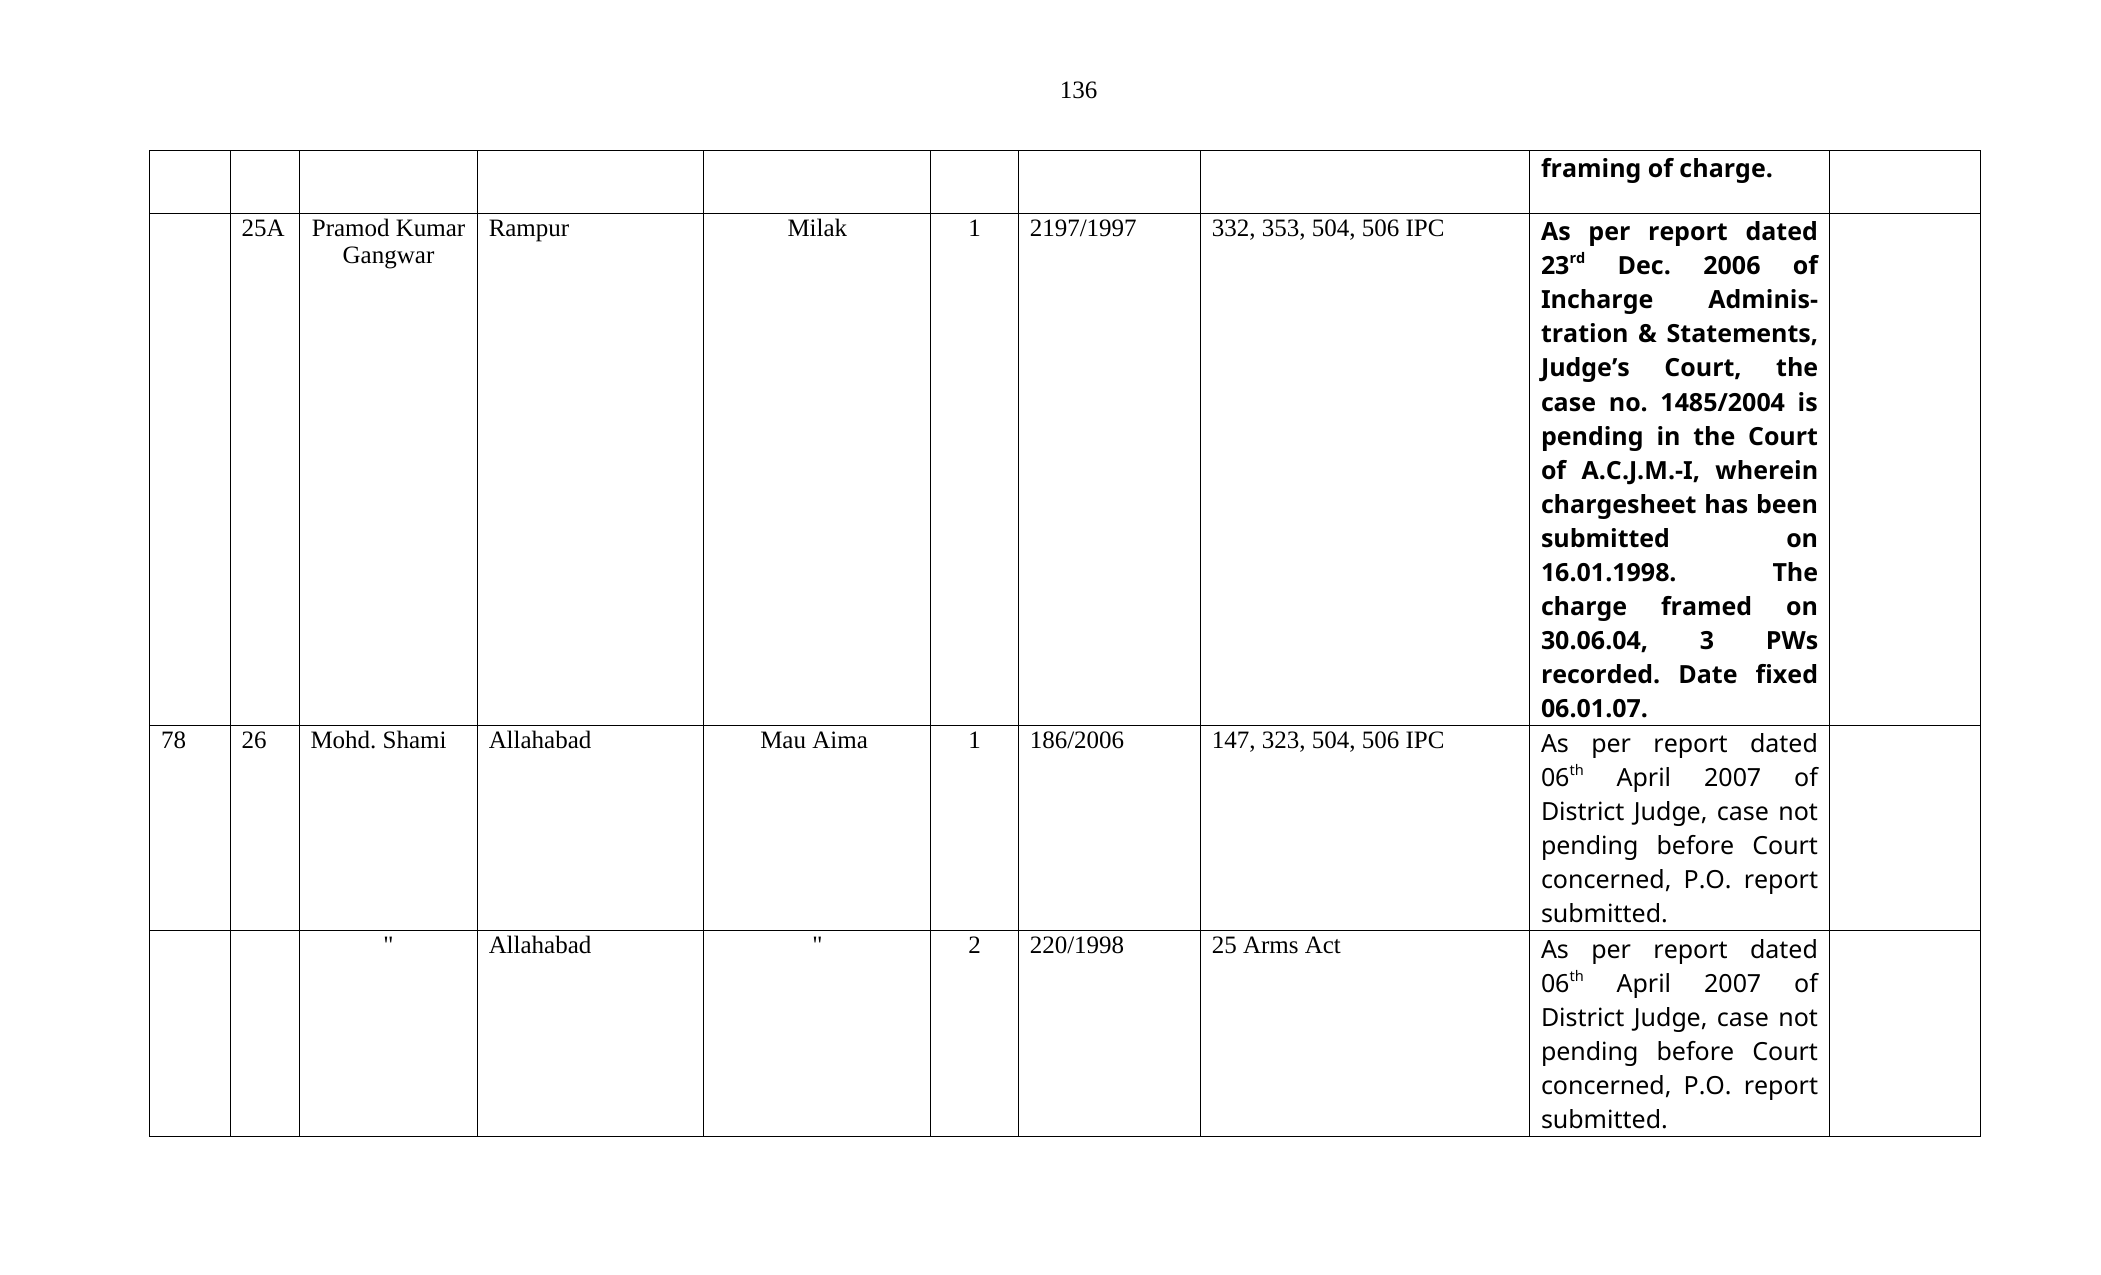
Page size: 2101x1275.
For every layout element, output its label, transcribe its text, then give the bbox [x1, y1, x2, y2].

table_cell 147, 323, 504, 506 IPC [1201, 726, 1529, 930]
table_cell 1 [931, 726, 1018, 930]
table_cell [1201, 151, 1529, 213]
table_cell [150, 931, 230, 1136]
table_cell Milak [704, 214, 930, 725]
table_cell Rampur [478, 214, 703, 725]
table_cell [150, 151, 230, 213]
table_cell [300, 151, 477, 213]
table_cell [150, 214, 230, 725]
table_cell As per report dated 23rd Dec. 2006 of Incharge Adminis-tration & Statements, Judge’s Court, the case no. 1485/2004 is pending in the Court of A.C.J.M.-I, wherein chargesheet has been submitted on 16.01.1998. The charge framed on 30.06.04, 3 PWs recorded. Date fixed 06.01.07. [1530, 214, 1829, 725]
table_cell Pramod Kumar Gangwar [300, 214, 477, 725]
table_cell 220/1998 [1019, 931, 1200, 1136]
table_cell As per report dated 06th April 2007 of District Judge, case not pending before Court concerned, P.O. report submitted. [1530, 931, 1829, 1136]
table_cell 25A [231, 214, 299, 725]
table_cell 186/2006 [1019, 726, 1200, 930]
table_cell [704, 151, 930, 213]
table_cell Allahabad [478, 931, 703, 1136]
table_cell [1830, 931, 1980, 1136]
table_cell [231, 931, 299, 1136]
table_cell 2 [931, 931, 1018, 1136]
table_cell [231, 151, 299, 213]
table_cell 332, 353, 504, 506 IPC [1201, 214, 1529, 725]
table_cell Mohd. Shami [300, 726, 477, 930]
table_cell 78 [150, 726, 230, 930]
table_cell 25 Arms Act [1201, 931, 1529, 1136]
table_cell 2197/1997 [1019, 214, 1200, 725]
table_cell " [704, 931, 930, 1136]
table_cell Mau Aima [704, 726, 930, 930]
table_cell [1019, 151, 1200, 213]
table_cell 1 [931, 214, 1018, 725]
table_cell framing of charge. [1530, 151, 1829, 213]
table_cell [1830, 726, 1980, 930]
table_cell [931, 151, 1018, 213]
table_cell [1830, 214, 1980, 725]
table_cell 26 [231, 726, 299, 930]
table_cell As per report dated 06th April 2007 of District Judge, case not pending before Court concerned, P.O. report submitted. [1530, 726, 1829, 930]
table_cell " [300, 931, 477, 1136]
table_cell [478, 151, 703, 213]
table_cell [1830, 151, 1980, 213]
table_cell Allahabad [478, 726, 703, 930]
